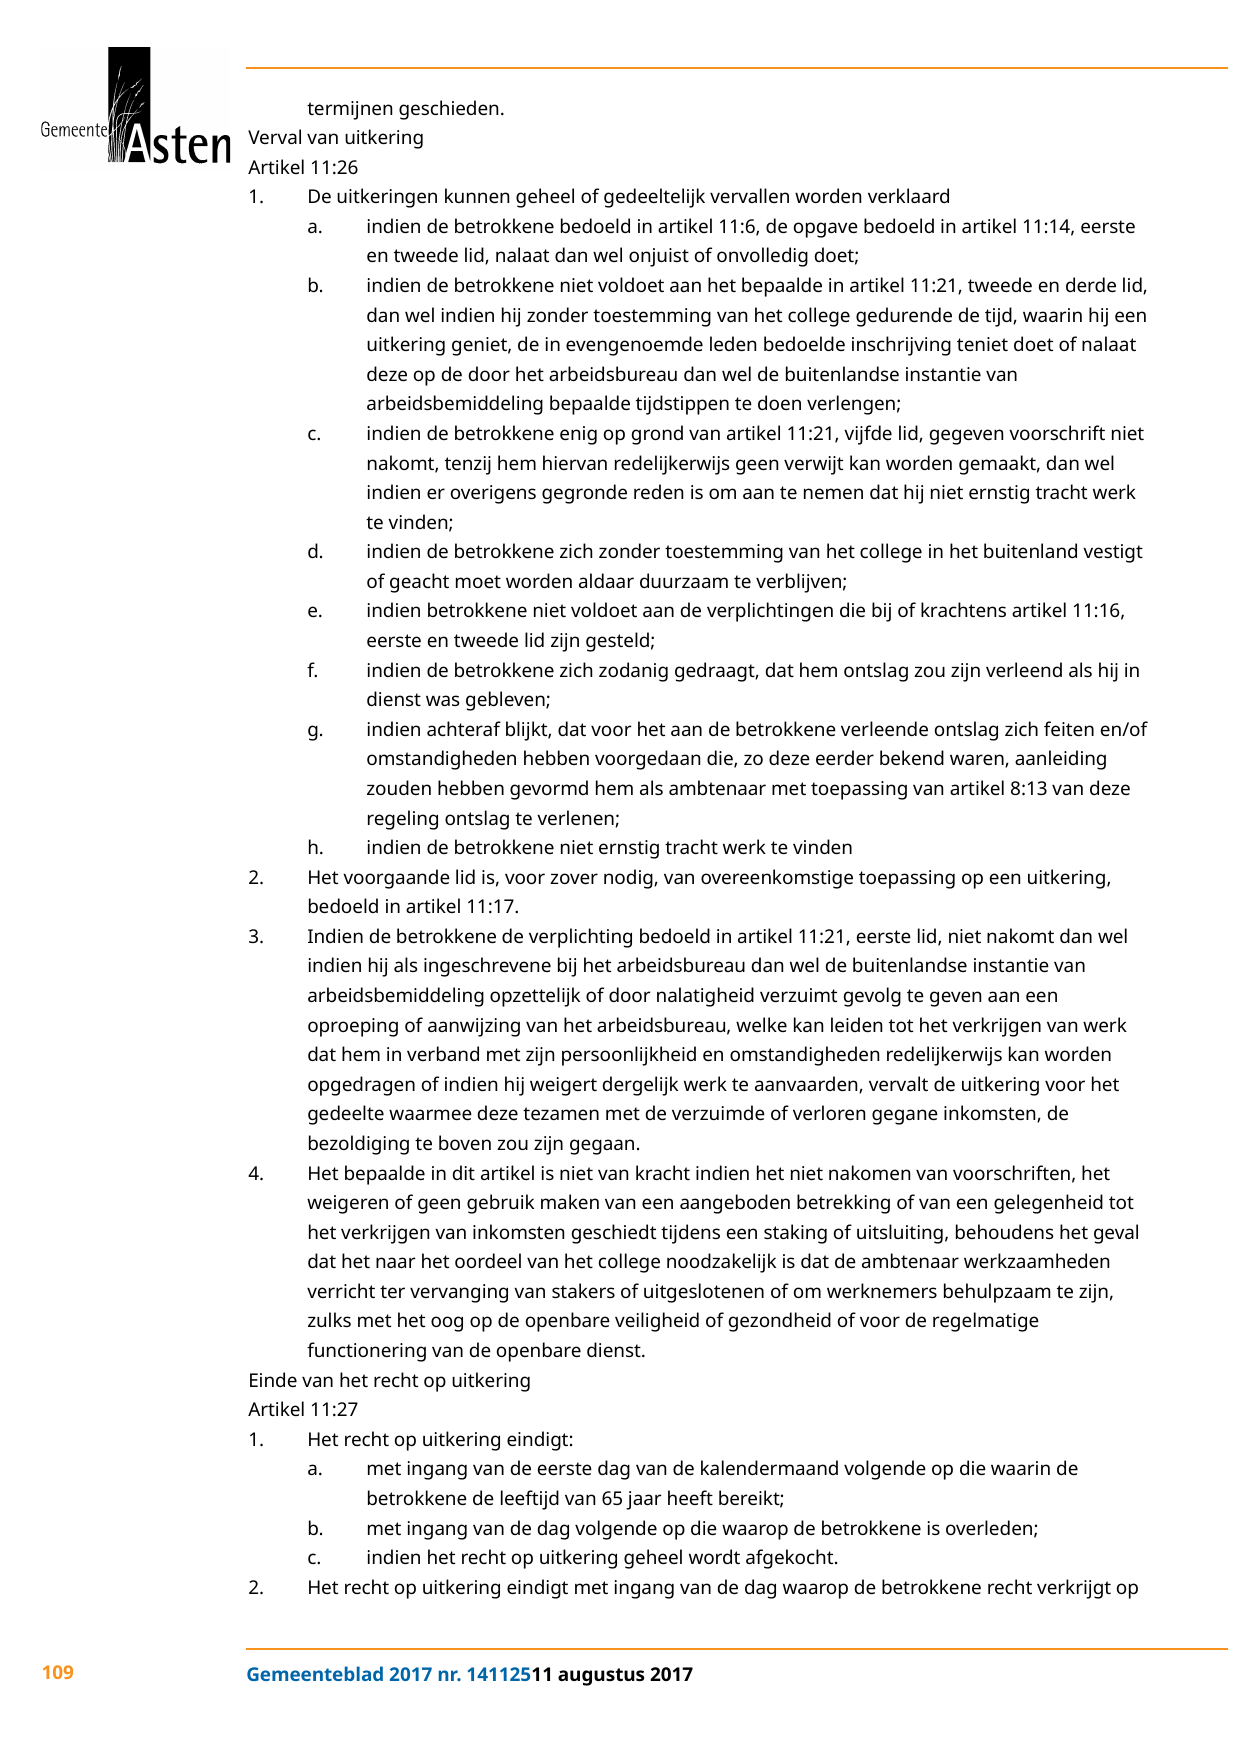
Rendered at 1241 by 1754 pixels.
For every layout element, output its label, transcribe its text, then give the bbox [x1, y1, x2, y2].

list Het bepaalde in dit artikel is niet van kracht indien het niet nakomen van voorschriften, het weigeren of geen gebruik maken van een aangeboden betrekking of van een gelegenheid tot het verkrijgen van inkomsten geschiedt tijdens een staking of uitsluiting, behoudens het geval dat het naar het oordeel van het college noodzakelijk is dat de ambtenaar werkzaamheden verricht ter vervanging van stakers of uitgeslotenen of om werknemers behulpzaam te zijn, zulks met het oog op de openbare veiligheid of gezondheid of voor de regelmatige functionering van de openbare dienst. [248, 1160, 1152, 1363]
list indien betrokkene niet voldoet aan de verplichtingen die bij of krachtens artikel 11:16, eerste en tweede lid zijn gesteld; [307, 598, 1152, 653]
list indien achteraf blijkt, dat voor het aan de betrokkene verleende ontslag zich feiten en/of omstandigheden hebben voorgedaan die, zo deze eerder bekend waren, aanleiding zouden hebben gevormd hem als ambtenaar met toepassing van artikel 8:13 van deze regeling ontslag te verlenen; [307, 716, 1152, 831]
text Artikel 11:26 [248, 154, 1152, 180]
text Artikel 11:27 [248, 1396, 1152, 1422]
list Het recht op uitkering eindigt: [248, 1426, 1152, 1452]
list indien de betrokkene enig op grond van artikel 11:21, vijfde lid, gegeven voorschrift niet nakomt, tenzij hem hiervan redelijkerwijs geen verwijt kan worden gemaakt, dan wel indien er overigens gegronde reden is om aan te nemen dat hij niet ernstig tracht werk te vinden; [307, 420, 1152, 535]
text Verval van uitkering [248, 124, 1152, 150]
list indien de betrokkene zich zodanig gedraagt, dat hem ontslag zou zijn verleend als hij in dienst was gebleven; [307, 657, 1152, 712]
list indien de betrokkene niet ernstig tracht werk te vinden [307, 834, 1152, 860]
list termijnen geschieden. [248, 95, 1152, 121]
list indien de betrokkene bedoeld in artikel 11:6, de opgave bedoeld in artikel 11:14, eerste en tweede lid, nalaat dan wel onjuist of onvolledig doet; [307, 213, 1152, 268]
list Het voorgaande lid is, voor zover nodig, van overeenkomstige toepassing op een uitkering, bedoeld in artikel 11:17. [248, 864, 1152, 919]
list Het recht op uitkering eindigt met ingang van de dag waarop de betrokkene recht verkrijgt op [248, 1574, 1152, 1600]
list Indien de betrokkene de verplichting bedoeld in artikel 11:21, eerste lid, niet nakomt dan wel indien hij als ingeschrevene bij het arbeidsbureau dan wel de buitenlandse instantie van arbeidsbemiddeling opzettelijk of door nalatigheid verzuimt gevolg te geven aan een oproeping of aanwijzing van het arbeidsbureau, welke kan leiden tot het verkrijgen van werk dat hem in verband met zijn persoonlijkheid en omstandigheden redelijkerwijs kan worden opgedragen of indien hij weigert dergelijk werk te aanvaarden, vervalt de uitkering voor het gedeelte waarmee deze tezamen met de verzuimde of verloren gegane inkomsten, de bezoldiging te boven zou zijn gegaan. [248, 923, 1152, 1156]
list indien het recht op uitkering geheel wordt afgekocht. [307, 1544, 1152, 1570]
list indien de betrokkene niet voldoet aan het bepaalde in artikel 11:21, tweede en derde lid, dan wel indien hij zonder toestemming van het college gedurende de tijd, waarin hij een uitkering geniet, de in evengenoemde leden bedoelde inschrijving teniet doet of nalaat deze op de door het arbeidsbureau dan wel de buitenlandse instantie van arbeidsbemiddeling bepaalde tijdstippen te doen verlengen; [307, 272, 1152, 416]
picture [41, 47, 231, 172]
list indien de betrokkene zich zonder toestemming van het college in het buitenland vestigt of geacht moet worden aldaar duurzaam te verblijven; [307, 538, 1152, 594]
text Einde van het recht op uitkering [248, 1367, 1152, 1393]
list met ingang van de dag volgende op die waarop de betrokkene is overleden; [307, 1515, 1152, 1541]
list met ingang van de eerste dag van de kalendermaand volgende op die waarin de betrokkene de leeftijd van 65 jaar heeft bereikt; [307, 1456, 1152, 1511]
list De uitkeringen kunnen geheel of gedeeltelijk vervallen worden verklaard [248, 183, 1152, 209]
